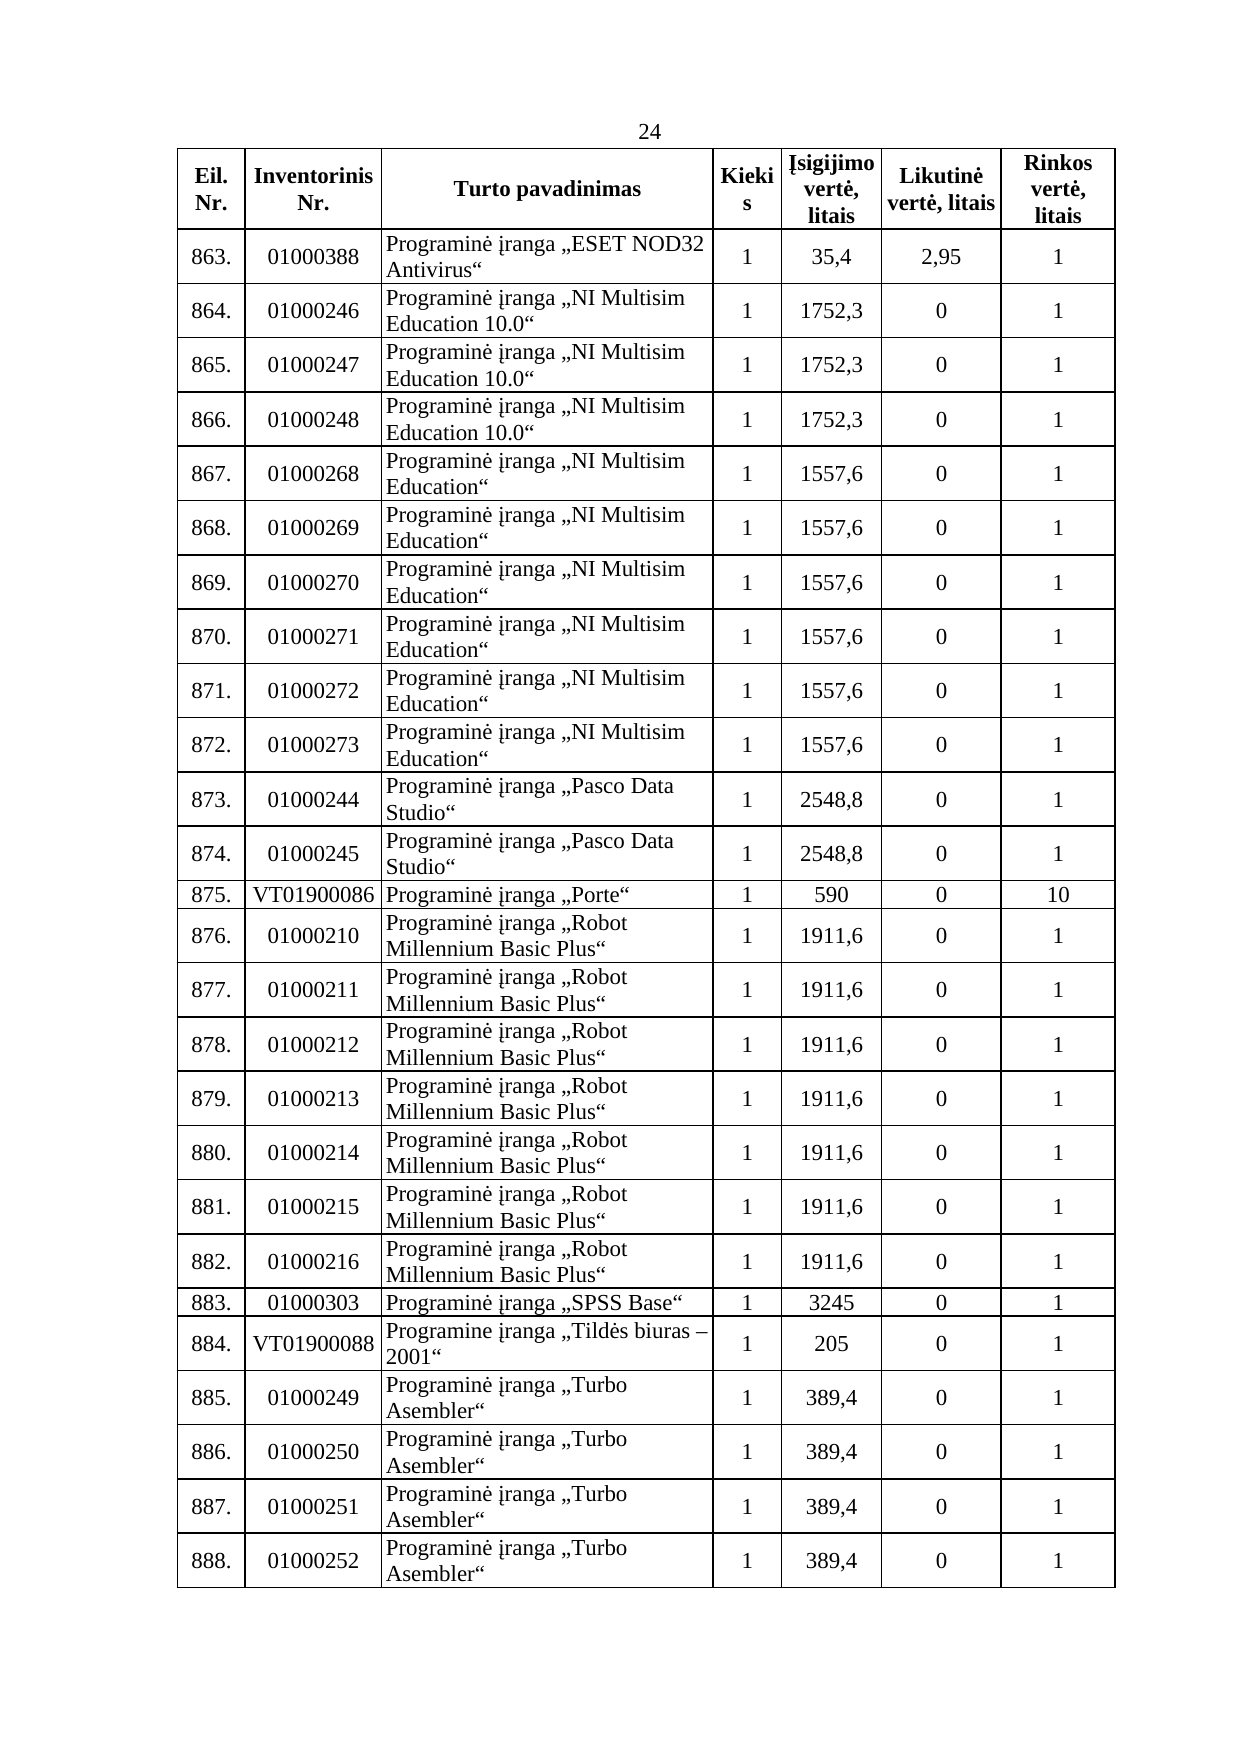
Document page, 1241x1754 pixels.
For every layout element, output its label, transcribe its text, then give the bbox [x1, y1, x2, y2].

table_cell 1 [714, 501, 781, 554]
table_cell 886. [178, 1425, 244, 1478]
table_cell 1 [1002, 1534, 1114, 1587]
table_cell 0 [882, 1018, 1000, 1070]
table_cell 1 [714, 881, 781, 907]
table_cell Programinė įranga „Turbo Asembler“ [382, 1425, 712, 1478]
table_cell VT01900088 [246, 1317, 381, 1369]
table_cell 01000214 [246, 1126, 381, 1179]
table_cell 1 [714, 1480, 781, 1532]
table_cell 0 [882, 718, 1000, 771]
table_cell 1557,6 [782, 447, 881, 499]
table_cell 1 [1002, 827, 1114, 879]
table_cell 0 [882, 773, 1000, 825]
table_cell Programinė įranga „NI Multisim Education 10.0“ [382, 338, 712, 391]
table_cell 0 [882, 1180, 1000, 1233]
table_cell 01000268 [246, 447, 381, 499]
table_cell 0 [882, 393, 1000, 445]
table_cell Programinė įranga „Robot Millennium Basic Plus“ [382, 1018, 712, 1070]
table_cell 205 [782, 1317, 881, 1369]
table_cell 0 [882, 610, 1000, 662]
table_cell 873. [178, 773, 244, 825]
table_cell Programinė įranga „NI Multisim Education“ [382, 556, 712, 608]
table_cell 1911,6 [782, 1018, 881, 1070]
table_cell 01000388 [246, 230, 381, 282]
table_cell 1 [714, 963, 781, 1016]
table_cell 1 [1002, 1126, 1114, 1179]
table_cell 01000247 [246, 338, 381, 391]
table_cell Programinė įranga „NI Multisim Education 10.0“ [382, 284, 712, 337]
table_cell 1 [1002, 1018, 1114, 1070]
table_cell 875. [178, 881, 244, 907]
table_cell 01000216 [246, 1235, 381, 1287]
table_cell 01000269 [246, 501, 381, 554]
table_cell Programinė įranga „NI Multisim Education“ [382, 447, 712, 499]
table_cell 869. [178, 556, 244, 608]
table_cell 883. [178, 1289, 244, 1315]
table_cell 1 [714, 909, 781, 962]
table_cell 1752,3 [782, 338, 881, 391]
table_cell 1 [1002, 610, 1114, 662]
table_cell 1 [1002, 718, 1114, 771]
table_cell 1 [1002, 1235, 1114, 1287]
table_cell 0 [882, 501, 1000, 554]
table_cell 01000303 [246, 1289, 381, 1315]
table_cell 867. [178, 447, 244, 499]
table_cell 1 [714, 1289, 781, 1315]
table_cell 887. [178, 1480, 244, 1532]
table_cell Programinė įranga „Robot Millennium Basic Plus“ [382, 963, 712, 1016]
table_cell 1 [714, 718, 781, 771]
table_cell 1 [714, 1235, 781, 1287]
table_cell Programinė įranga „Pasco Data Studio“ [382, 827, 712, 879]
table_cell 1911,6 [782, 1180, 881, 1233]
table_cell 863. [178, 230, 244, 282]
table_cell 0 [882, 1289, 1000, 1315]
table_cell 01000272 [246, 664, 381, 717]
table_cell 1 [714, 447, 781, 499]
table_cell 1557,6 [782, 718, 881, 771]
table_cell Programinė įranga „NI Multisim Education 10.0“ [382, 393, 712, 445]
table_cell 1911,6 [782, 1126, 881, 1179]
table_cell 1 [1002, 1371, 1114, 1424]
table_cell 1 [1002, 909, 1114, 962]
table_header Įsigijimo vertė, litais [782, 149, 881, 228]
table_cell 1 [1002, 1425, 1114, 1478]
table_cell Programinė įranga „Turbo Asembler“ [382, 1534, 712, 1587]
table_cell Programinė įranga „Robot Millennium Basic Plus“ [382, 1180, 712, 1233]
table_cell 1 [714, 664, 781, 717]
table_cell 1 [714, 1180, 781, 1233]
table_cell 3245 [782, 1289, 881, 1315]
table_cell 1 [1002, 1480, 1114, 1532]
table_cell 1 [714, 1371, 781, 1424]
table_cell 0 [882, 963, 1000, 1016]
table_cell 0 [882, 1317, 1000, 1369]
table_cell 01000246 [246, 284, 381, 337]
table_cell 389,4 [782, 1534, 881, 1587]
table_cell 01000213 [246, 1072, 381, 1124]
table_cell Programinė įranga „Robot Millennium Basic Plus“ [382, 1235, 712, 1287]
table_cell Programinė įranga „Turbo Asembler“ [382, 1480, 712, 1532]
table_cell 10 [1002, 881, 1114, 907]
table_cell Programinė įranga „NI Multisim Education“ [382, 664, 712, 717]
table_cell 0 [882, 909, 1000, 962]
table_cell 885. [178, 1371, 244, 1424]
table_cell 01000215 [246, 1180, 381, 1233]
table_cell 882. [178, 1235, 244, 1287]
table_cell 874. [178, 827, 244, 879]
table_cell Programinė įranga „SPSS Base“ [382, 1289, 712, 1315]
table_cell 1 [1002, 1317, 1114, 1369]
table_cell 2548,8 [782, 773, 881, 825]
table_cell 876. [178, 909, 244, 962]
table_cell 877. [178, 963, 244, 1016]
table_cell 1 [714, 610, 781, 662]
table_cell Programinė įranga „NI Multisim Education“ [382, 718, 712, 771]
table_cell 01000211 [246, 963, 381, 1016]
table_cell 1911,6 [782, 1072, 881, 1124]
table_cell Programinė įranga „Robot Millennium Basic Plus“ [382, 909, 712, 962]
table_cell 01000248 [246, 393, 381, 445]
table_cell 879. [178, 1072, 244, 1124]
table_header Likutinė vertė, litais [882, 149, 1000, 228]
table_cell 1 [714, 1126, 781, 1179]
table_cell 0 [882, 1072, 1000, 1124]
table_cell 1911,6 [782, 1235, 881, 1287]
table_cell Programinė įranga „Pasco Data Studio“ [382, 773, 712, 825]
table_cell 866. [178, 393, 244, 445]
table_cell 870. [178, 610, 244, 662]
table_cell 0 [882, 338, 1000, 391]
table_cell 1 [714, 230, 781, 282]
table_cell 0 [882, 827, 1000, 879]
table_cell 1 [714, 1425, 781, 1478]
table_cell Programinė įranga „NI Multisim Education“ [382, 610, 712, 662]
table_cell 864. [178, 284, 244, 337]
table_cell Programinė įranga „Robot Millennium Basic Plus“ [382, 1126, 712, 1179]
table_cell 881. [178, 1180, 244, 1233]
table_cell 0 [882, 1480, 1000, 1532]
table_cell 01000249 [246, 1371, 381, 1424]
table_cell 1 [714, 1018, 781, 1070]
table_cell 389,4 [782, 1425, 881, 1478]
table_cell 865. [178, 338, 244, 391]
table_cell 01000273 [246, 718, 381, 771]
table_cell 01000251 [246, 1480, 381, 1532]
table_cell 01000271 [246, 610, 381, 662]
table_cell 01000212 [246, 1018, 381, 1070]
table_cell 0 [882, 1425, 1000, 1478]
table_cell 1 [1002, 1180, 1114, 1233]
table_cell 2,95 [882, 230, 1000, 282]
table_header Turto pavadinimas [382, 149, 712, 228]
table_cell Programine įranga „Tildės biuras – 2001“ [382, 1317, 712, 1369]
table_cell Programinė įranga „Porte“ [382, 881, 712, 907]
table_cell 0 [882, 1126, 1000, 1179]
table_cell 1911,6 [782, 963, 881, 1016]
table_cell Programinė įranga „Robot Millennium Basic Plus“ [382, 1072, 712, 1124]
table_cell 35,4 [782, 230, 881, 282]
table_cell 389,4 [782, 1480, 881, 1532]
table_cell 0 [882, 664, 1000, 717]
table_cell 878. [178, 1018, 244, 1070]
table_cell 1557,6 [782, 610, 881, 662]
table_cell 1 [1002, 1289, 1114, 1315]
table_cell 1557,6 [782, 501, 881, 554]
table_cell 1911,6 [782, 909, 881, 962]
table_cell 1 [714, 556, 781, 608]
table_cell 1 [1002, 963, 1114, 1016]
table_cell 1 [1002, 556, 1114, 608]
table_cell 1557,6 [782, 556, 881, 608]
table_cell 01000250 [246, 1425, 381, 1478]
table_cell 1 [714, 1317, 781, 1369]
table_cell 880. [178, 1126, 244, 1179]
table_cell 1 [1002, 284, 1114, 337]
table_cell 872. [178, 718, 244, 771]
table_cell 1557,6 [782, 664, 881, 717]
table_cell 01000252 [246, 1534, 381, 1587]
table_cell 1 [1002, 393, 1114, 445]
table_cell 389,4 [782, 1371, 881, 1424]
table_cell 868. [178, 501, 244, 554]
table_cell 1 [714, 284, 781, 337]
table_cell 1 [714, 393, 781, 445]
table_cell 0 [882, 447, 1000, 499]
table_cell Programinė įranga „Turbo Asembler“ [382, 1371, 712, 1424]
table_cell 01000210 [246, 909, 381, 962]
table_cell 1 [714, 1534, 781, 1587]
table_cell 1752,3 [782, 393, 881, 445]
table_header Kiekis [714, 149, 781, 228]
table_cell 0 [882, 1371, 1000, 1424]
table_header Rinkos vertė, litais [1002, 149, 1114, 228]
table_cell 2548,8 [782, 827, 881, 879]
table_cell 884. [178, 1317, 244, 1369]
table_cell 1 [1002, 664, 1114, 717]
table_cell 1 [1002, 338, 1114, 391]
table_cell 0 [882, 284, 1000, 337]
table_cell Programinė įranga „ESET NOD32 Antivirus“ [382, 230, 712, 282]
table_cell 888. [178, 1534, 244, 1587]
table_cell 871. [178, 664, 244, 717]
table_header Eil. Nr. [178, 149, 244, 228]
table_cell 590 [782, 881, 881, 907]
table_cell 1 [1002, 501, 1114, 554]
table_cell 1 [714, 338, 781, 391]
table_cell 1 [714, 827, 781, 879]
table_cell 0 [882, 881, 1000, 907]
table_cell 1 [714, 1072, 781, 1124]
table_cell 0 [882, 1534, 1000, 1587]
table_cell 01000270 [246, 556, 381, 608]
table_cell 1 [1002, 447, 1114, 499]
table_cell 0 [882, 1235, 1000, 1287]
table_header Inventorinis Nr. [246, 149, 381, 228]
table_cell 0 [882, 556, 1000, 608]
table_cell 1 [714, 773, 781, 825]
table_cell 01000244 [246, 773, 381, 825]
table_cell VT01900086 [246, 881, 381, 907]
table_cell 1752,3 [782, 284, 881, 337]
table_cell 01000245 [246, 827, 381, 879]
table_cell 1 [1002, 1072, 1114, 1124]
table_cell 1 [1002, 230, 1114, 282]
table_cell Programinė įranga „NI Multisim Education“ [382, 501, 712, 554]
table_cell 1 [1002, 773, 1114, 825]
